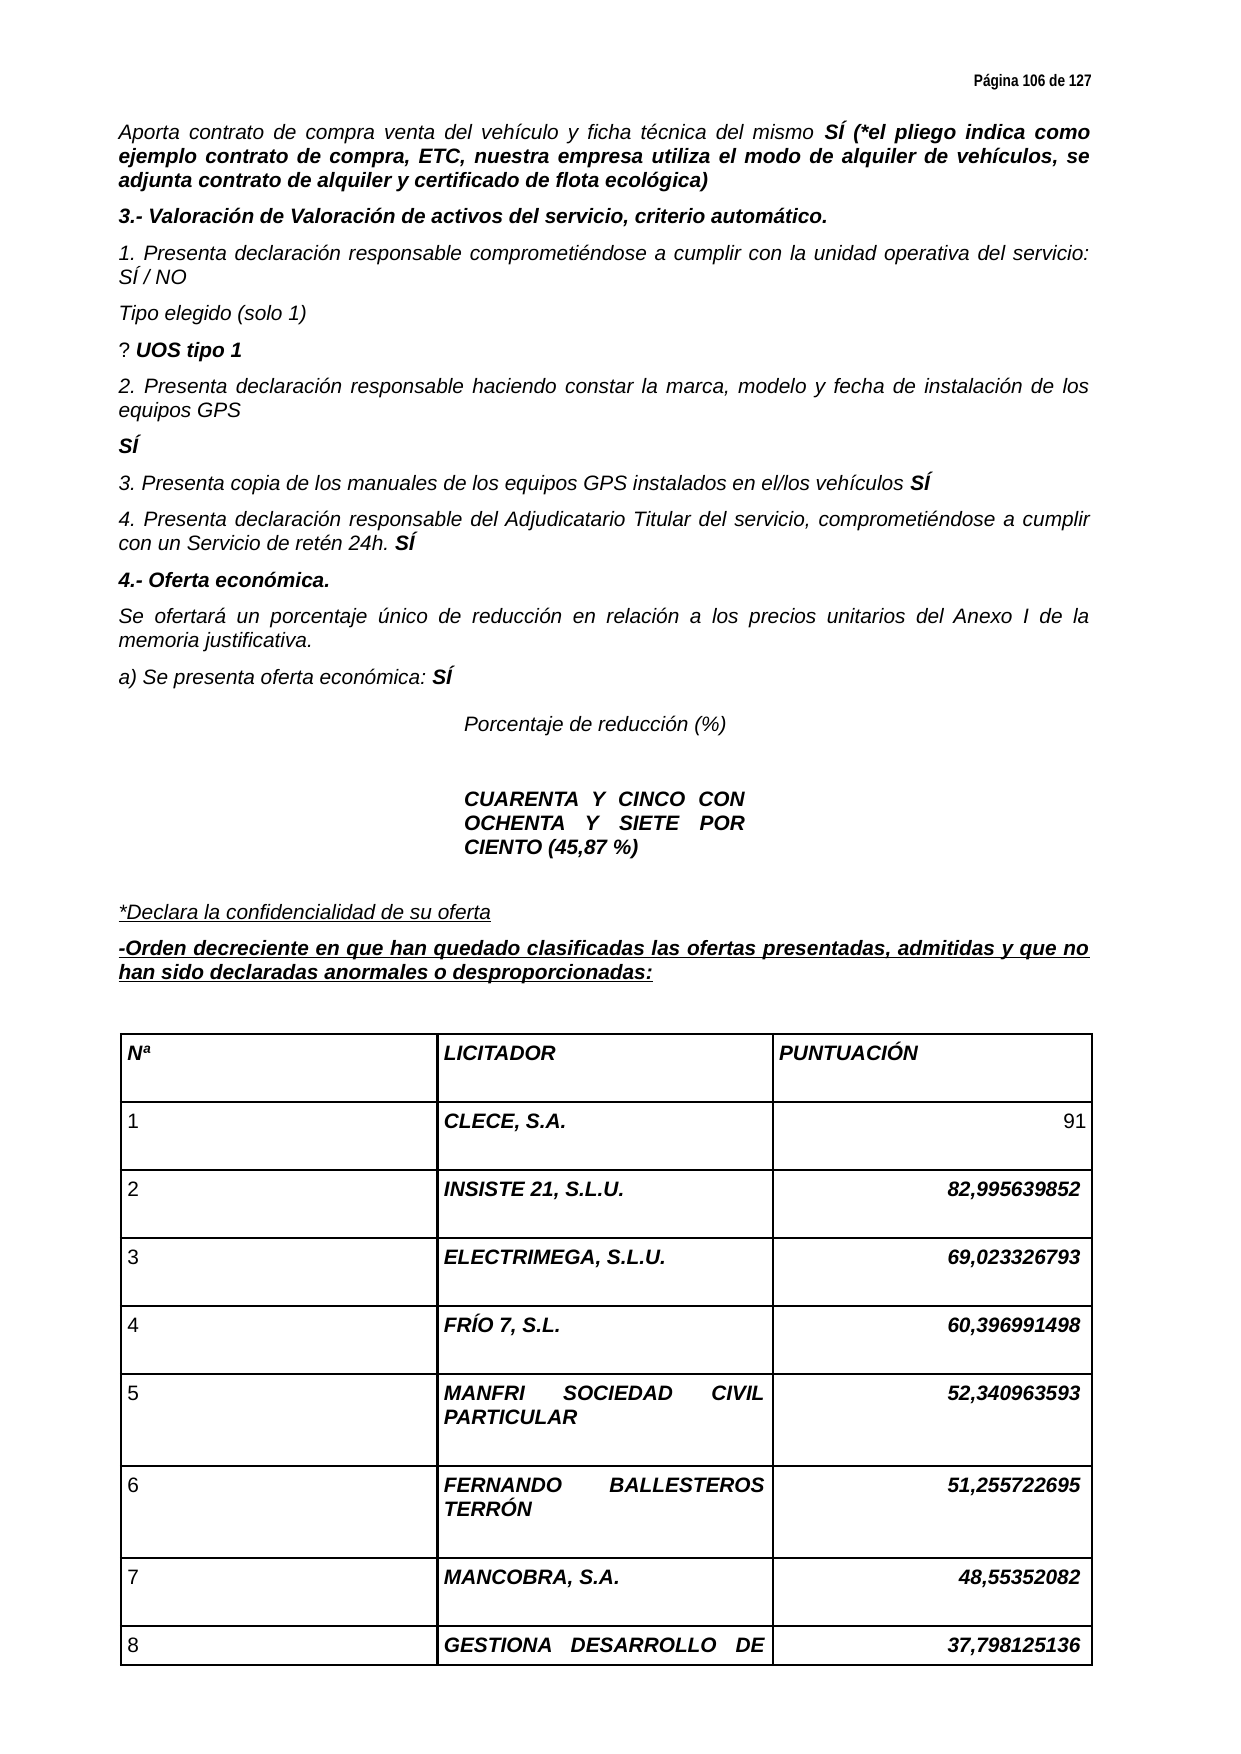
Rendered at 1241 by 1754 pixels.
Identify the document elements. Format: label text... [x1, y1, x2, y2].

table_cell MANCOBRA, S.A. [439, 1559, 772, 1625]
table_header Porcentaje de reducción (%) [453, 701, 758, 776]
table_cell 52,340963593 [774, 1375, 1091, 1465]
table_cell 82,995639852 [774, 1171, 1091, 1237]
table_cell FRÍO 7, S.L. [439, 1307, 772, 1373]
table_cell 37,798125136 [774, 1627, 1091, 1663]
text 2. Presenta declaración responsable haciendo constar la marca, modelo y fecha de instalación de los equipos GPS [118, 374, 1092, 422]
text -Orden decreciente en que han quedado clasificadas las ofertas presentadas, admitidas y que no han sido declaradas anormales o desproporcionadas: [118, 936, 1092, 984]
table_cell 4 [122, 1307, 436, 1373]
table_cell 5 [122, 1375, 436, 1465]
table_cell GESTIONA DESARROLLO DE [439, 1627, 772, 1663]
table_cell 6 [122, 1467, 436, 1557]
text 4. Presenta declaración responsable del Adjudicatario Titular del servicio, comprometiéndose a cumplir con un Servicio de retén 24h. SÍ [118, 507, 1092, 555]
table_cell FERNANDO BALLESTEROS TERRÓN [439, 1467, 772, 1557]
table_cell 69,023326793 [774, 1239, 1091, 1305]
table_header Nª [122, 1035, 436, 1101]
text a) Se presenta oferta económica: SÍ [118, 664, 1092, 688]
table_cell 48,55352082 [774, 1559, 1091, 1625]
table_cell INSISTE 21, S.L.U. [439, 1171, 772, 1237]
table_cell CLECE, S.A. [439, 1103, 772, 1169]
text Se ofertará un porcentaje único de reducción en relación a los precios unitarios del Anexo I de la memoria justificativa. [118, 604, 1092, 652]
text ? UOS tipo 1 [118, 337, 1092, 361]
table_cell CUARENTA Y CINCO CON OCHENTA Y SIETE POR CIENTO (45,87 %) [453, 776, 758, 899]
text Tipo elegido (solo 1) [118, 301, 1092, 325]
table_cell 2 [122, 1171, 436, 1237]
table_cell 3 [122, 1239, 436, 1305]
table_cell 8 [122, 1627, 436, 1663]
table_cell MANFRI SOCIEDAD CIVIL PARTICULAR [439, 1375, 772, 1465]
text *Declara la confidencialidad de su oferta [118, 899, 1092, 923]
text 4.- Oferta económica. [118, 568, 1092, 592]
text 3. Presenta copia de los manuales de los equipos GPS instalados en el/los vehículos SÍ [118, 471, 1092, 495]
table_header LICITADOR [439, 1035, 772, 1101]
table_cell ELECTRIMEGA, S.L.U. [439, 1239, 772, 1305]
text SÍ [118, 434, 1092, 458]
text 1. Presenta declaración responsable comprometiéndose a cumplir con la unidad operativa del servicio: SÍ / NO [118, 241, 1092, 288]
table_cell 51,255722695 [774, 1467, 1091, 1557]
table_cell 91 [774, 1103, 1091, 1169]
table_cell 7 [122, 1559, 436, 1625]
text Aporta contrato de compra venta del vehículo y ficha técnica del mismo SÍ (*el pliego indica como ejemplo contrato de compra, ETC, nuestra empresa utiliza el modo de alquiler de vehículos, se adjunta contrato de alquiler y certificado de flota ecológica) [118, 120, 1092, 192]
text 3.- Valoración de Valoración de activos del servicio, criterio automático. [118, 204, 1092, 228]
table_cell 60,396991498 [774, 1307, 1091, 1373]
table_cell 1 [122, 1103, 436, 1169]
table_header PUNTUACIÓN [774, 1035, 1091, 1101]
